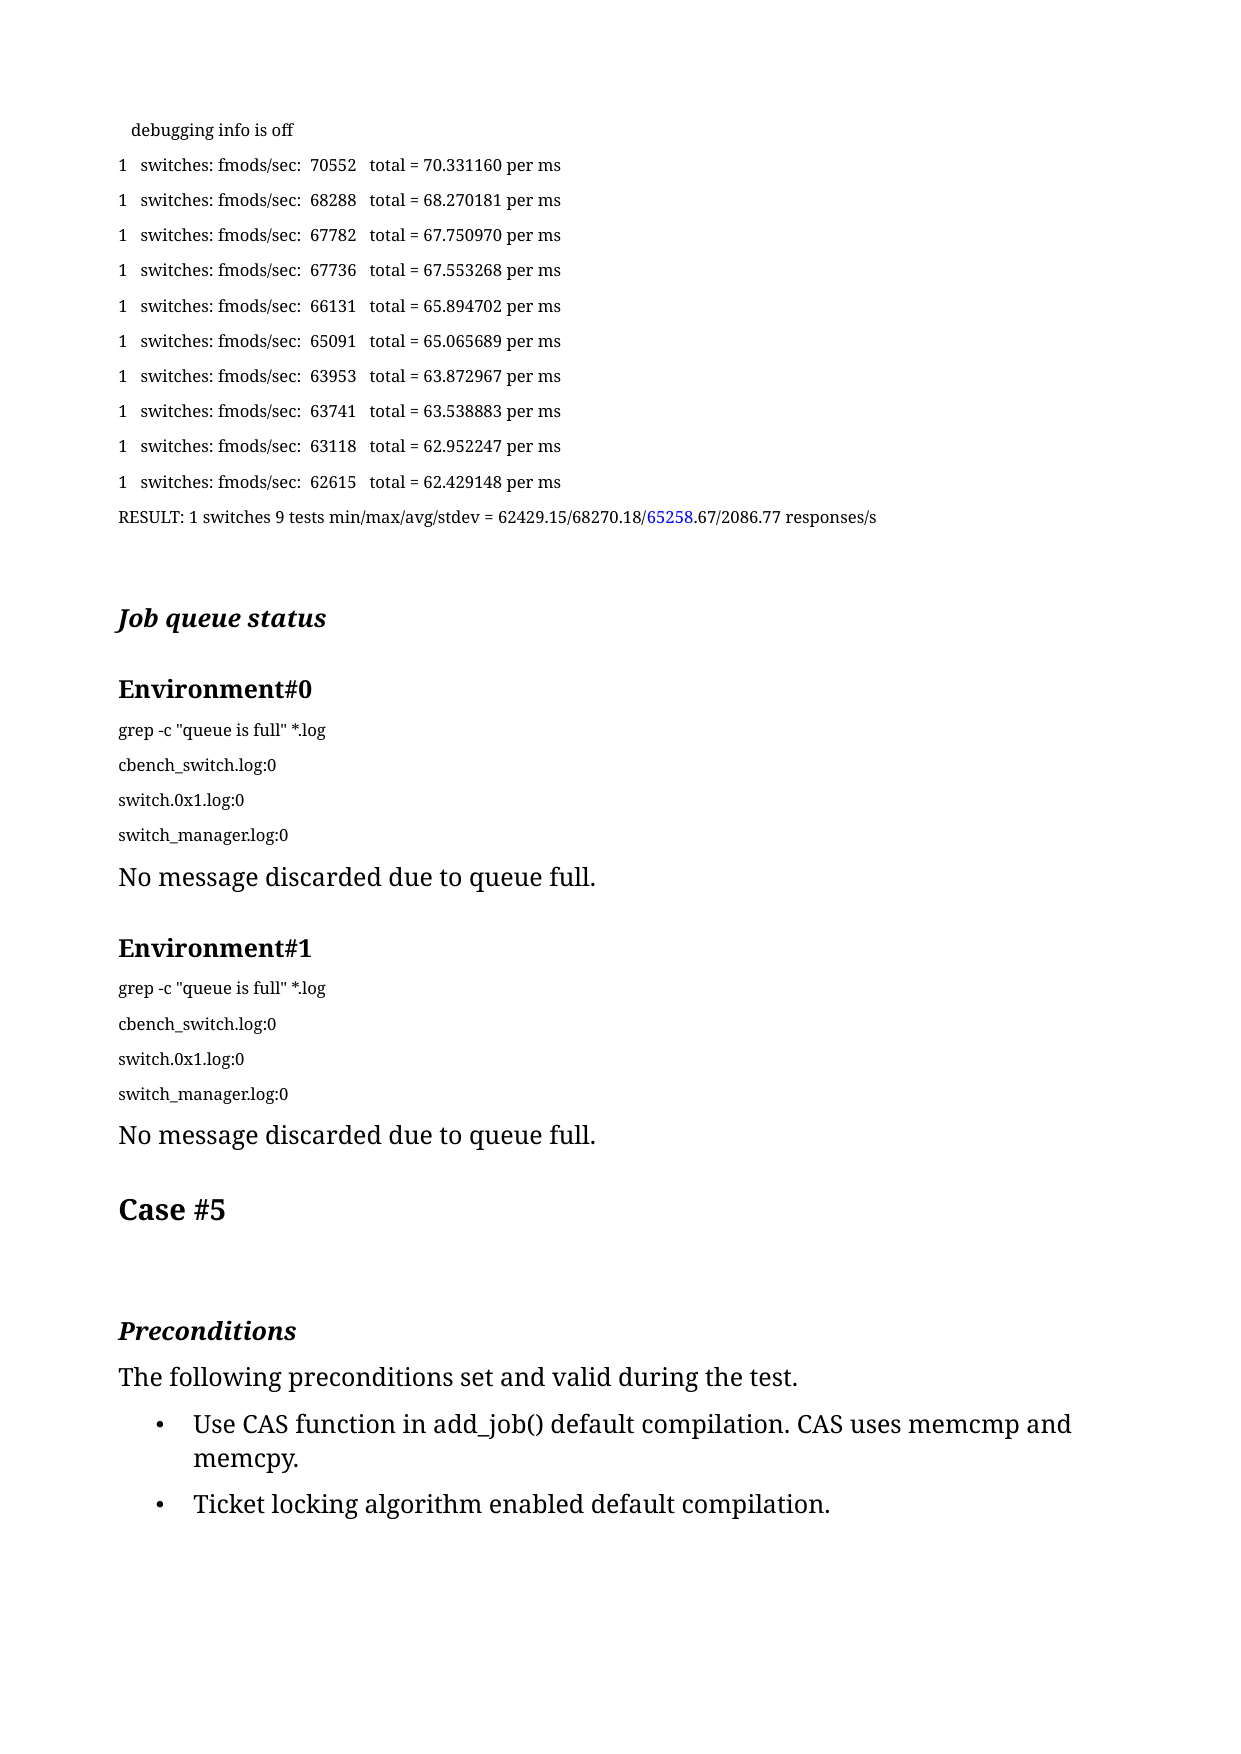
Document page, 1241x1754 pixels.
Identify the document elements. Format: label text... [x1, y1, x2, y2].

text The following preconditions set and valid during the test. [118, 1360, 1122, 1394]
list Ticket locking algorithm enabled default compilation. [156, 1487, 1122, 1521]
text grep -c "queue is full" *.log [118, 718, 1122, 741]
text debugging info is off [118, 118, 1122, 141]
text RESULT: 1 switches 9 tests min/max/avg/stdev = 62429.15/68270.18/65258.67/2086.77 responses/s [118, 505, 1122, 528]
text 1 switches: fmods/sec: 68288 total = 68.270181 per ms [118, 188, 1122, 211]
text cbench_switch.log:0 [118, 1012, 1122, 1035]
subtitle Environment#0 [118, 672, 1122, 706]
text 1 switches: fmods/sec: 65091 total = 65.065689 per ms [118, 329, 1122, 352]
text No message discarded due to queue full. [118, 1118, 1122, 1152]
text No message discarded due to queue full. [118, 859, 1122, 893]
text 1 switches: fmods/sec: 66131 total = 65.894702 per ms [118, 294, 1122, 317]
text cbench_switch.log:0 [118, 753, 1122, 776]
text 1 switches: fmods/sec: 63953 total = 63.872967 per ms [118, 364, 1122, 387]
text switch.0x1.log:0 [118, 789, 1122, 811]
text 1 switches: fmods/sec: 63741 total = 63.538883 per ms [118, 400, 1122, 422]
text 1 switches: fmods/sec: 70552 total = 70.331160 per ms [118, 153, 1122, 176]
text 1 switches: fmods/sec: 67782 total = 67.750970 per ms [118, 224, 1122, 246]
text switch.0x1.log:0 [118, 1047, 1122, 1070]
text 1 switches: fmods/sec: 63118 total = 62.952247 per ms [118, 435, 1122, 458]
list Use CAS function in add_job() default compilation. CAS uses memcmp and memcpy. [156, 1406, 1122, 1474]
text switch_manager.log:0 [118, 1083, 1122, 1105]
subtitle Preconditions [118, 1313, 1122, 1347]
text switch_manager.log:0 [118, 824, 1122, 847]
text 1 switches: fmods/sec: 62615 total = 62.429148 per ms [118, 470, 1122, 493]
subtitle Case #5 [118, 1189, 1122, 1229]
subtitle Environment#1 [118, 931, 1122, 964]
subtitle Job queue status [118, 601, 1122, 634]
text grep -c "queue is full" *.log [118, 977, 1122, 1000]
text 1 switches: fmods/sec: 67736 total = 67.553268 per ms [118, 259, 1122, 282]
